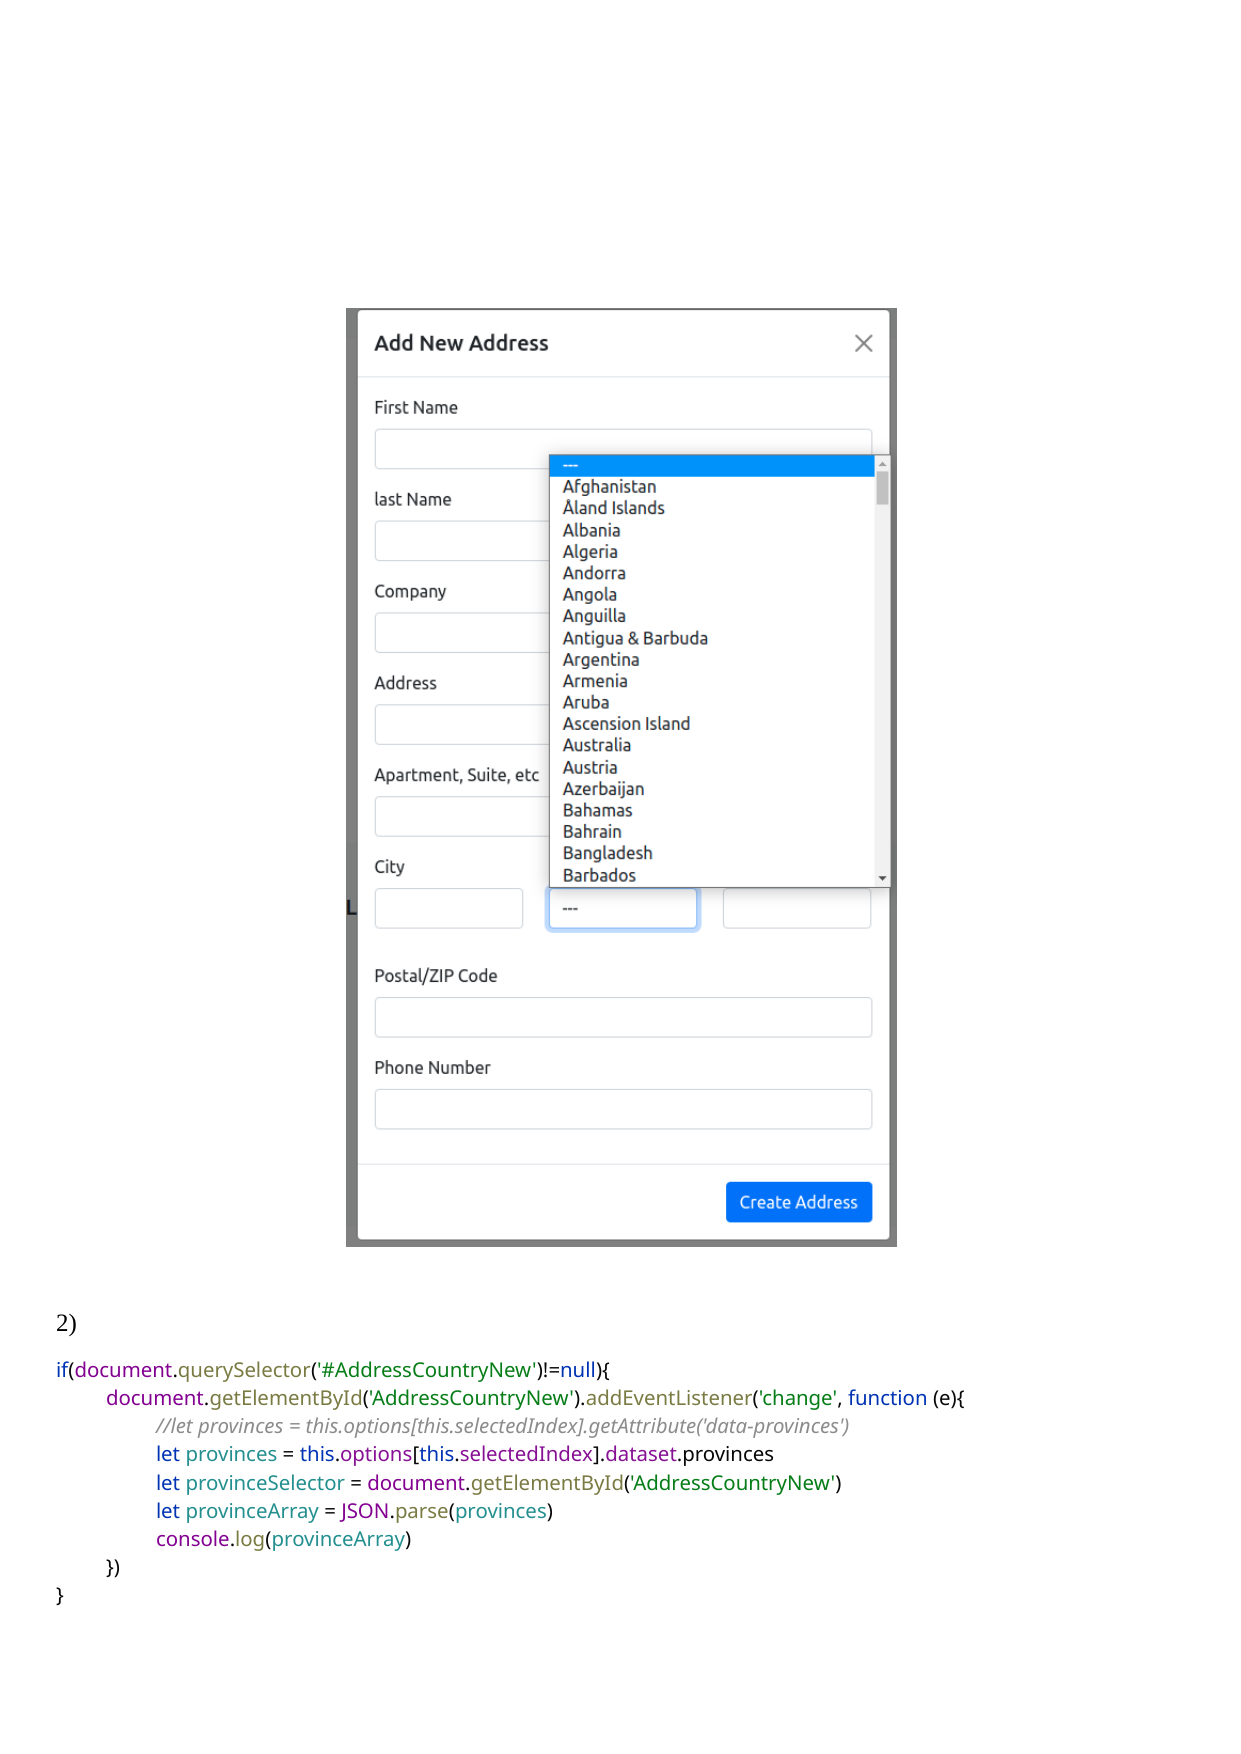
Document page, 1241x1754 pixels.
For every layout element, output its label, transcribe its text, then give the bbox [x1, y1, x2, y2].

picture [346, 308, 897, 1247]
text }) [56, 1552, 1187, 1581]
text 2) [56, 1308, 1187, 1337]
text document.getElementById('AddressCountryNew').addEventListener('change', function (e){ [56, 1384, 1187, 1412]
text if(document.querySelector('#AddressCountryNew')!=null){ [56, 1356, 1187, 1384]
text let provinceSelector = document.getElementById('AddressCountryNew') [56, 1468, 1187, 1496]
text } [56, 1581, 1187, 1608]
text let provinceArray = JSON.parse(provinces) [56, 1496, 1187, 1524]
text console.log(provinceArray) [56, 1524, 1187, 1552]
text //let provinces = this.options[this.selectedIndex].getAttribute('data-provinces') [56, 1412, 1187, 1440]
text let provinces = this.options[this.selectedIndex].dataset.provinces [56, 1440, 1187, 1468]
